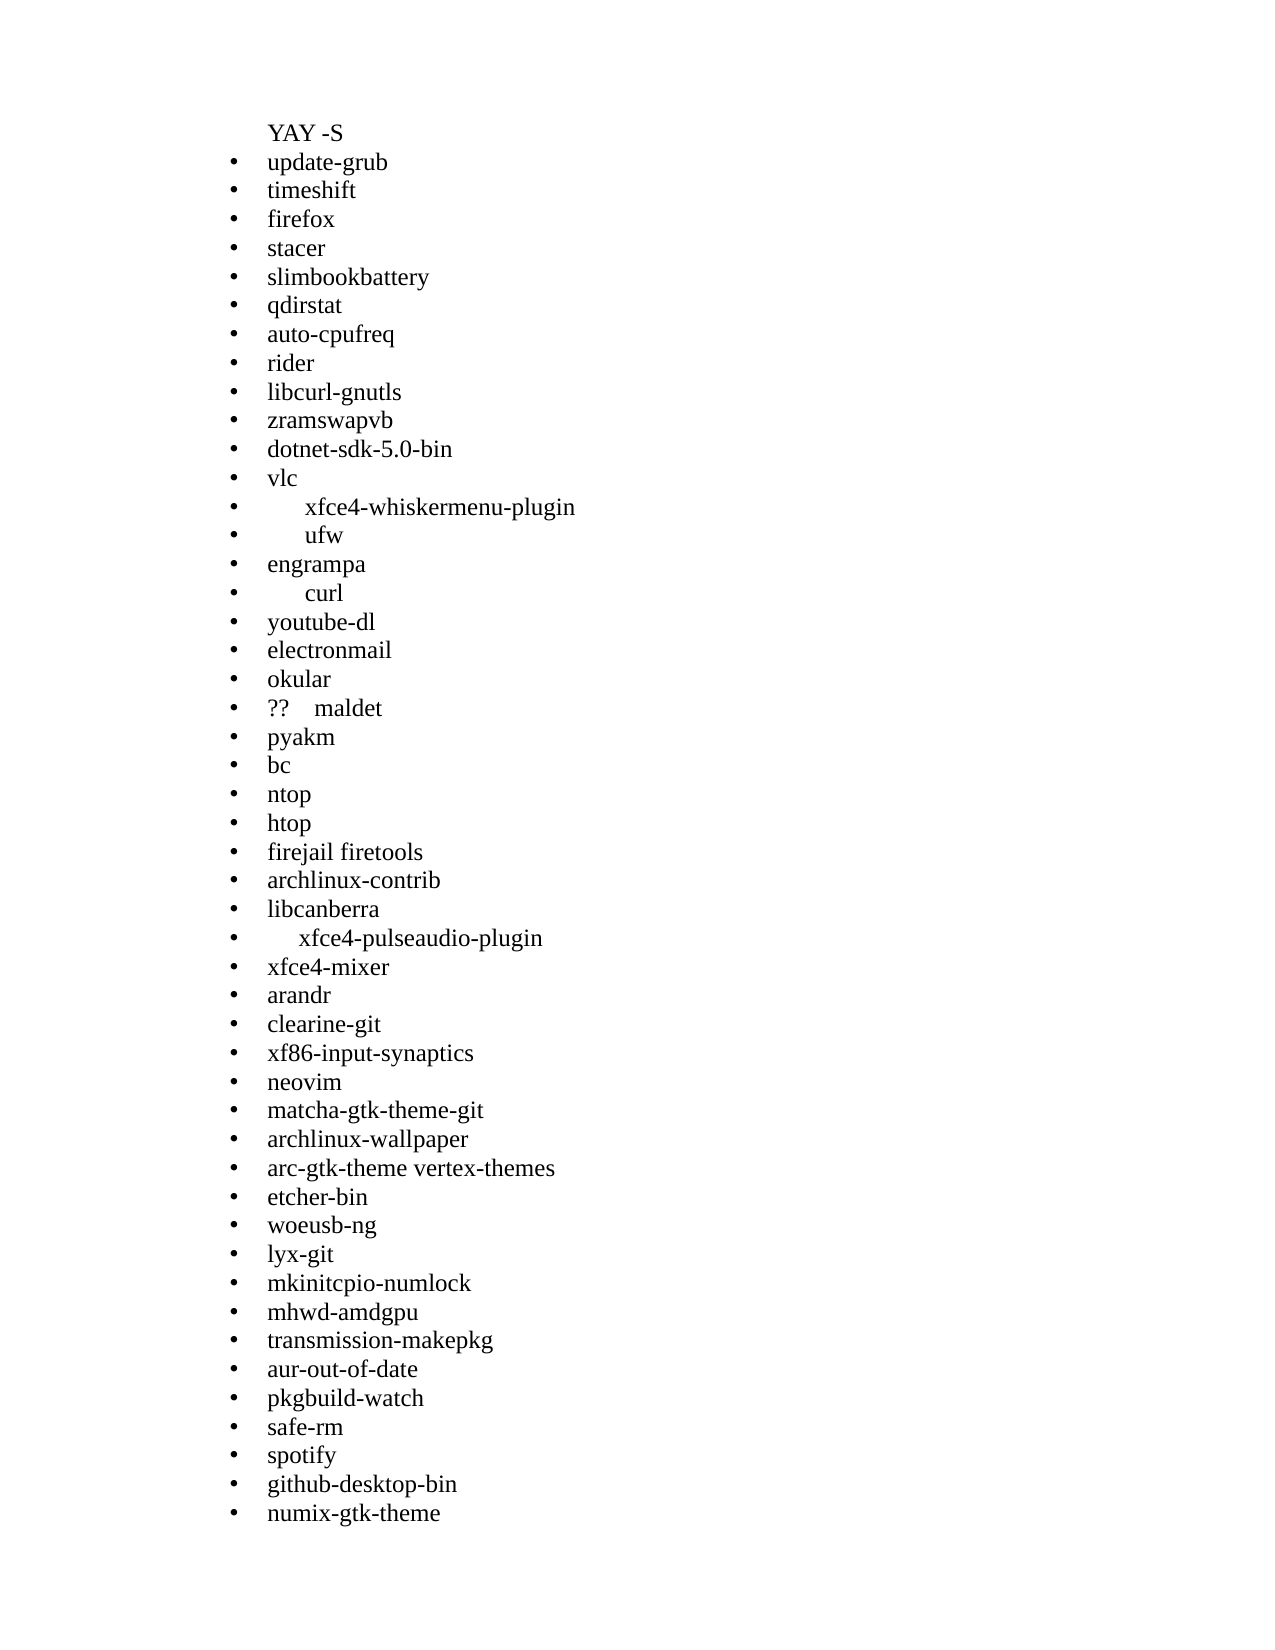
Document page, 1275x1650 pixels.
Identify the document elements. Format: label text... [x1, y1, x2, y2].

list electronmail [229, 636, 1157, 664]
list xfce4-pulseaudio-plugin [229, 923, 1157, 952]
list qdirstat [229, 291, 1157, 319]
list matcha-gtk-theme-git [229, 1096, 1157, 1124]
list xfce4-mixer [229, 952, 1157, 981]
list engrampa [229, 549, 1157, 578]
list timeshift [229, 176, 1157, 204]
list dotnet-sdk-5.0-bin [229, 434, 1157, 463]
list lyx-git [229, 1239, 1157, 1268]
list pkgbuild-watch [229, 1383, 1157, 1412]
list htop [229, 808, 1157, 837]
list YAY -S [229, 118, 1157, 147]
list curl [229, 578, 1157, 607]
list ufw [229, 521, 1157, 549]
list zramswapvb [229, 406, 1157, 434]
list numix-gtk-theme [229, 1498, 1157, 1527]
list clearine-git [229, 1009, 1157, 1038]
list safe-rm [229, 1412, 1157, 1441]
list transmission-makepkg [229, 1326, 1157, 1354]
list okular [229, 664, 1157, 693]
list youtube-dl [229, 607, 1157, 636]
list auto-cpufreq [229, 319, 1157, 348]
list archlinux-contrib [229, 866, 1157, 894]
list ?? maldet [229, 693, 1157, 722]
list update-grub [229, 147, 1157, 176]
list ntop [229, 779, 1157, 808]
list arandr [229, 981, 1157, 1009]
list mhwd-amdgpu [229, 1297, 1157, 1326]
list etcher-bin [229, 1182, 1157, 1211]
list libcurl-gnutls [229, 377, 1157, 406]
list firejail firetools [229, 837, 1157, 866]
list xfce4-whiskermenu-plugin [229, 492, 1157, 521]
list archlinux-wallpaper [229, 1124, 1157, 1153]
list firefox [229, 204, 1157, 233]
list rider [229, 348, 1157, 377]
list bc [229, 751, 1157, 779]
list stacer [229, 233, 1157, 262]
list pyakm [229, 722, 1157, 751]
list mkinitcpio-numlock [229, 1268, 1157, 1297]
list slimbookbattery [229, 262, 1157, 291]
list libcanberra [229, 894, 1157, 923]
list github-desktop-bin [229, 1469, 1157, 1498]
list vlc [229, 463, 1157, 492]
list spotify [229, 1441, 1157, 1469]
list aur-out-of-date [229, 1354, 1157, 1383]
list arc-gtk-theme vertex-themes [229, 1153, 1157, 1182]
list xf86-input-synaptics [229, 1038, 1157, 1067]
list neovim [229, 1067, 1157, 1096]
list woeusb-ng [229, 1211, 1157, 1239]
